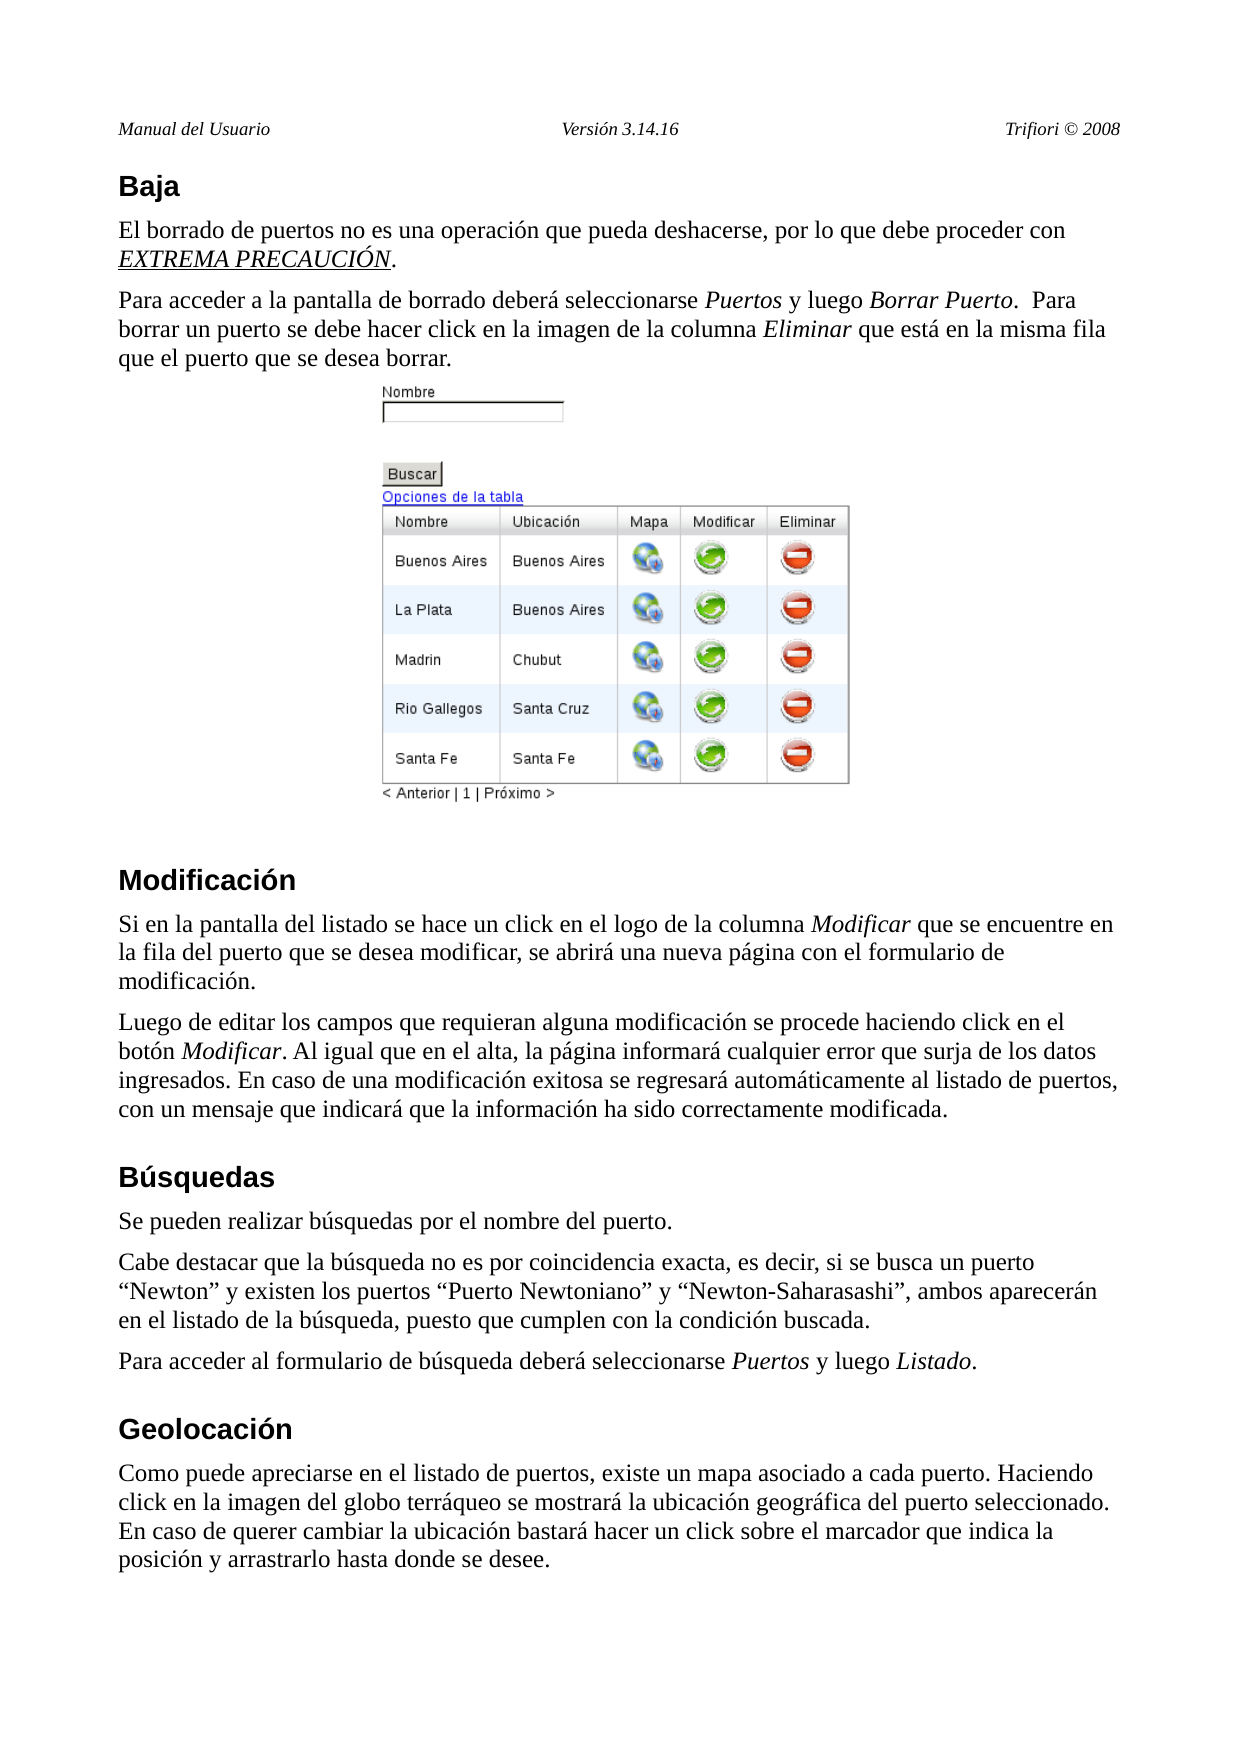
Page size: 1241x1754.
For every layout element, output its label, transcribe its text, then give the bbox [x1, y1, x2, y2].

text Se pueden realizar búsquedas por el nombre del puerto. [118, 1206, 1122, 1235]
subtitle Baja [118, 169, 1122, 203]
text Si en la pantalla del listado se hace un click en el logo de la columna Modificar que se encuentre en la fila del puerto que se desea modificar, se abrirá una nueva página con el formulario de modificación. [118, 909, 1122, 995]
text Cabe destacar que la búsqueda no es por coincidencia exacta, es decir, si se busca un puerto “Newton” y existen los puertos “Puerto Newtoniano” y “Newton-Saharasashi”, ambos aparecerán en el listado de la búsqueda, puesto que cumplen con la condición buscada. [118, 1247, 1122, 1333]
picture [382, 383, 858, 821]
text Luego de editar los campos que requieran alguna modificación se procede haciendo click en el botón Modificar. Al igual que en el alta, la página informará cualquier error que surja de los datos ingresados. En caso de una modificación exitosa se regresará automáticamente al listado de puertos, con un mensaje que indicará que la información ha sido correctamente modificada. [118, 1007, 1122, 1122]
text Para acceder a la pantalla de borrado deberá seleccionarse Puertos y luego Borrar Puerto. Para borrar un puerto se debe hacer click en la imagen de la columna Eliminar que está en la misma fila que el puerto que se desea borrar. [118, 285, 1122, 371]
subtitle Modificación [118, 863, 1122, 896]
text El borrado de puertos no es una operación que pueda deshacerse, por lo que debe proceder con EXTREMA PRECAUCIÓN. [118, 215, 1122, 273]
text Como puede apreciarse en el listado de puertos, existe un mapa asociado a cada puerto. Haciendo click en la imagen del globo terráqueo se mostrará la ubicación geográfica del puerto seleccionado. En caso de querer cambiar la ubicación bastará hacer un click sobre el marcador que indica la posición y arrastrarlo hasta donde se desee. [118, 1458, 1122, 1573]
subtitle Búsquedas [118, 1160, 1122, 1193]
text Para acceder al formulario de búsqueda deberá seleccionarse Puertos y luego Listado. [118, 1346, 1122, 1375]
subtitle Geolocación [118, 1412, 1122, 1446]
